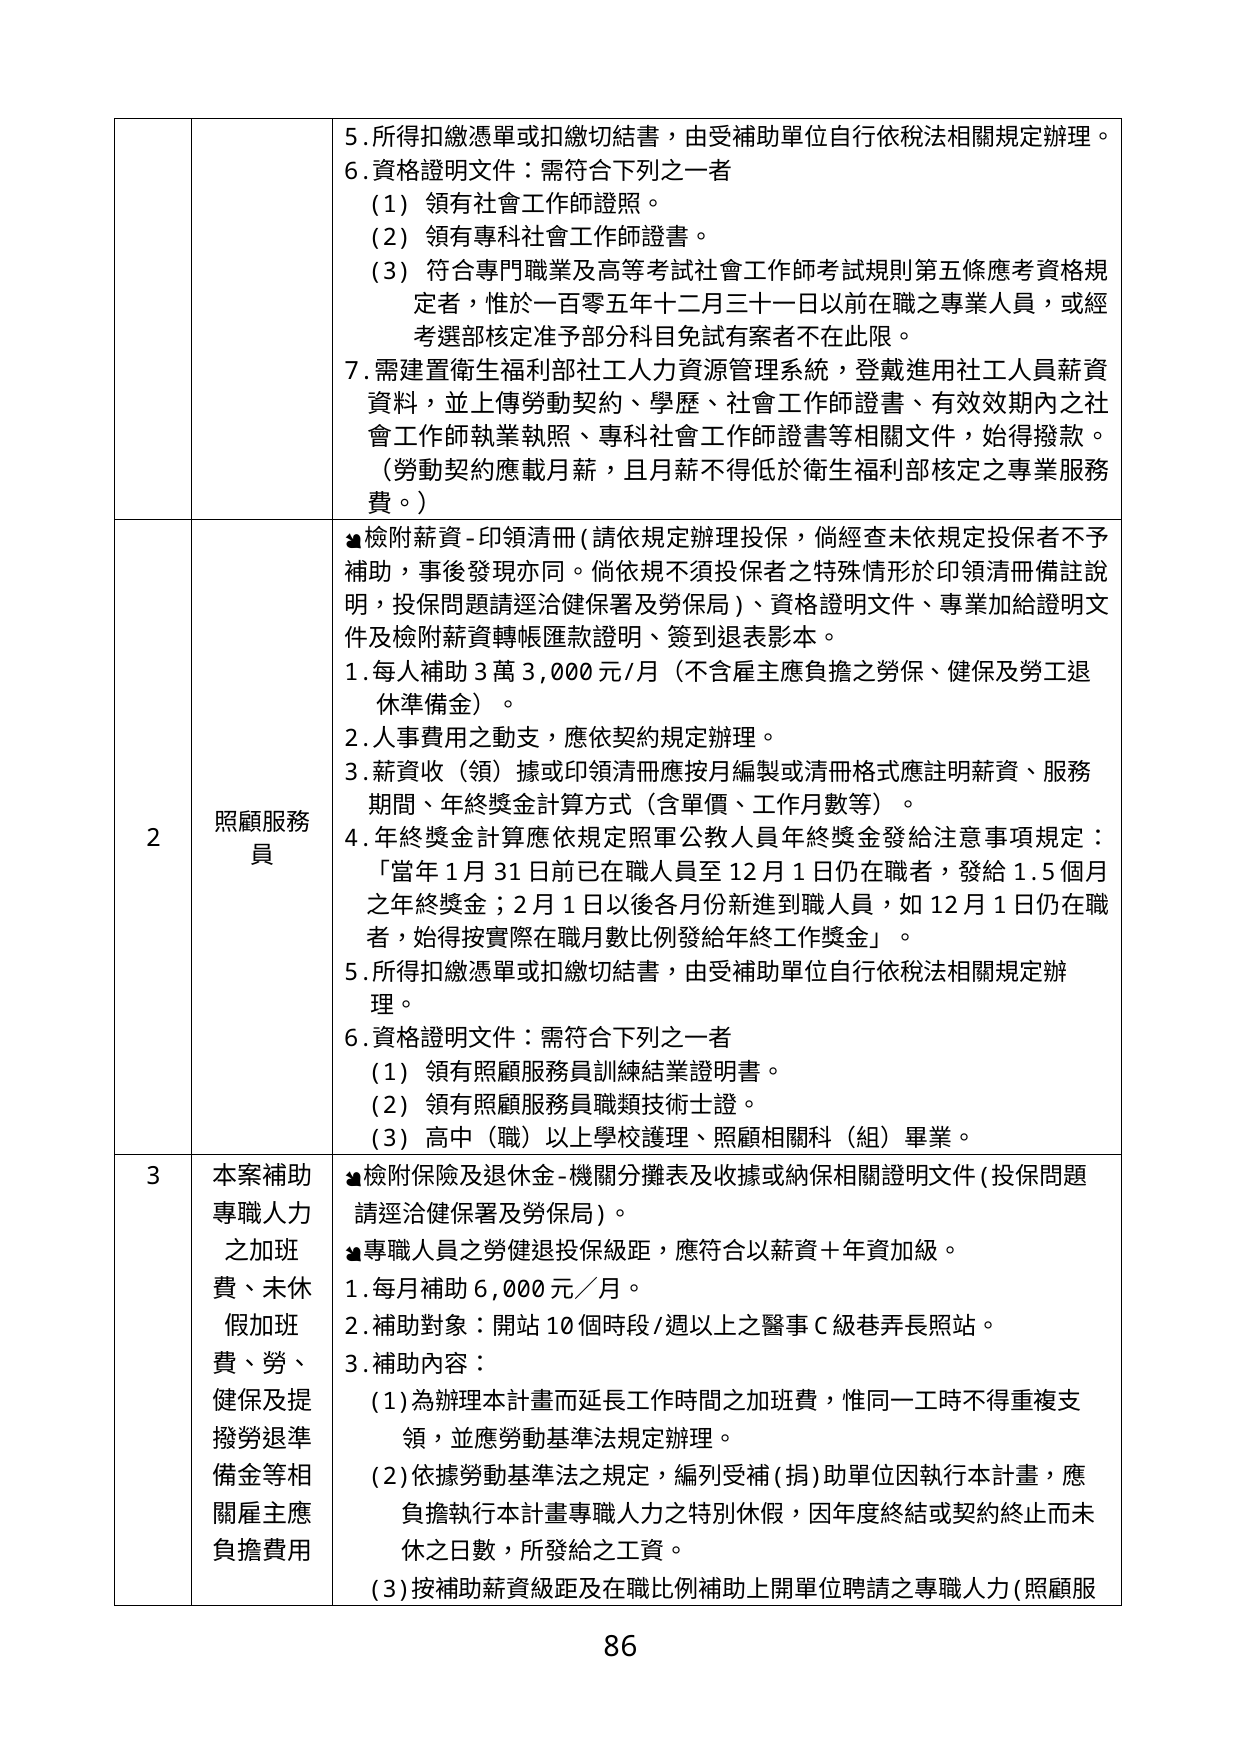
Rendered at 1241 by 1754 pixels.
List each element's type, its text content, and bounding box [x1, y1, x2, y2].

table_cell 檢附薪資-印領清冊(請依規定辦理投保，倘經查未依規定投保者不予補助，事後發現亦同。倘依規不須投保者之特殊情形於印領清冊備註說明，投保問題請逕洽健保署及勞保局)、資格證明文件、專業加給證明文件及檢附薪資轉帳匯款證明、簽到退表影本。 1.每人補助3萬3,000元/月（不含雇主應負擔之勞保、健保及勞工退休準備金）。 2.人事費用之動支，應依契約規定辦理。 3.薪資收（領）據或印領清冊應按月編製或清冊格式應註明薪資、服務期間、年終獎金計算方式（含單價、工作月數等）。 4.年終獎金計算應依規定照軍公教人員年終獎金發給注意事項規定：「當年1月31日前已在職人員至12月1日仍在職者，發給1.5個月之年終獎金；2月1日以後各月份新進到職人員，如12月1日仍在職者，始得按實際在職月數比例發給年終工作獎金」。 5.所得扣繳憑單或扣繳切結書，由受補助單位自行依稅法相關規定辦理。 6.資格證明文件：需符合下列之一者 (1) 領有照顧服務員訓練結業證明書。 (2) 領有照顧服務員職類技術士證。 (3) 高中（職）以上學校護理、照顧相關科（組）畢業。 [333, 520, 1121, 1153]
table_cell [192, 119, 332, 519]
table_cell 2 [115, 520, 191, 1153]
table_cell 檢附保險及退休金-機關分攤表及收據或納保相關證明文件(投保問題請逕洽健保署及勞保局)。 專職人員之勞健退投保級距，應符合以薪資＋年資加級。 1.每月補助6,000元／月。 2.補助對象：開站10個時段/週以上之醫事C級巷弄長照站。 3.補助內容： (1)為辦理本計畫而延長工作時間之加班費，惟同一工時不得重複支領，並應勞動基準法規定辦理。 (2)依據勞動基準法之規定，編列受補(捐)助單位因執行本計畫，應負擔執行本計畫專職人力之特別休假，因年度終結或契約終止而未休之日數，所發給之工資。 (3)按補助薪資級距及在職比例補助上開單位聘請之專職人力(照顧服 [333, 1155, 1121, 1604]
table_cell 照顧服務員 [192, 520, 332, 1153]
table_cell 5.所得扣繳憑單或扣繳切結書，由受補助單位自行依稅法相關規定辦理。 6.資格證明文件：需符合下列之一者 (1) 領有社會工作師證照。 (2) 領有專科社會工作師證書。 (3) 符合專門職業及高等考試社會工作師考試規則第五條應考資格規定者，惟於一百零五年十二月三十一日以前在職之專業人員，或經考選部核定准予部分科目免試有案者不在此限。 7.需建置衛生福利部社工人力資源管理系統，登戴進用社工人員薪資資料，並上傳勞動契約、學歷、社會工作師證書、有效效期內之社會工作師執業執照、專科社會工作師證書等相關文件，始得撥款。（勞動契約應載月薪，且月薪不得低於衛生福利部核定之專業服務費。） [333, 119, 1121, 519]
table_cell [115, 119, 191, 519]
table_cell 3 [115, 1155, 191, 1604]
table_cell 本案補助專職人力之加班費、未休假加班費、勞、健保及提撥勞退準備金等相關雇主應負擔費用 [192, 1155, 332, 1604]
